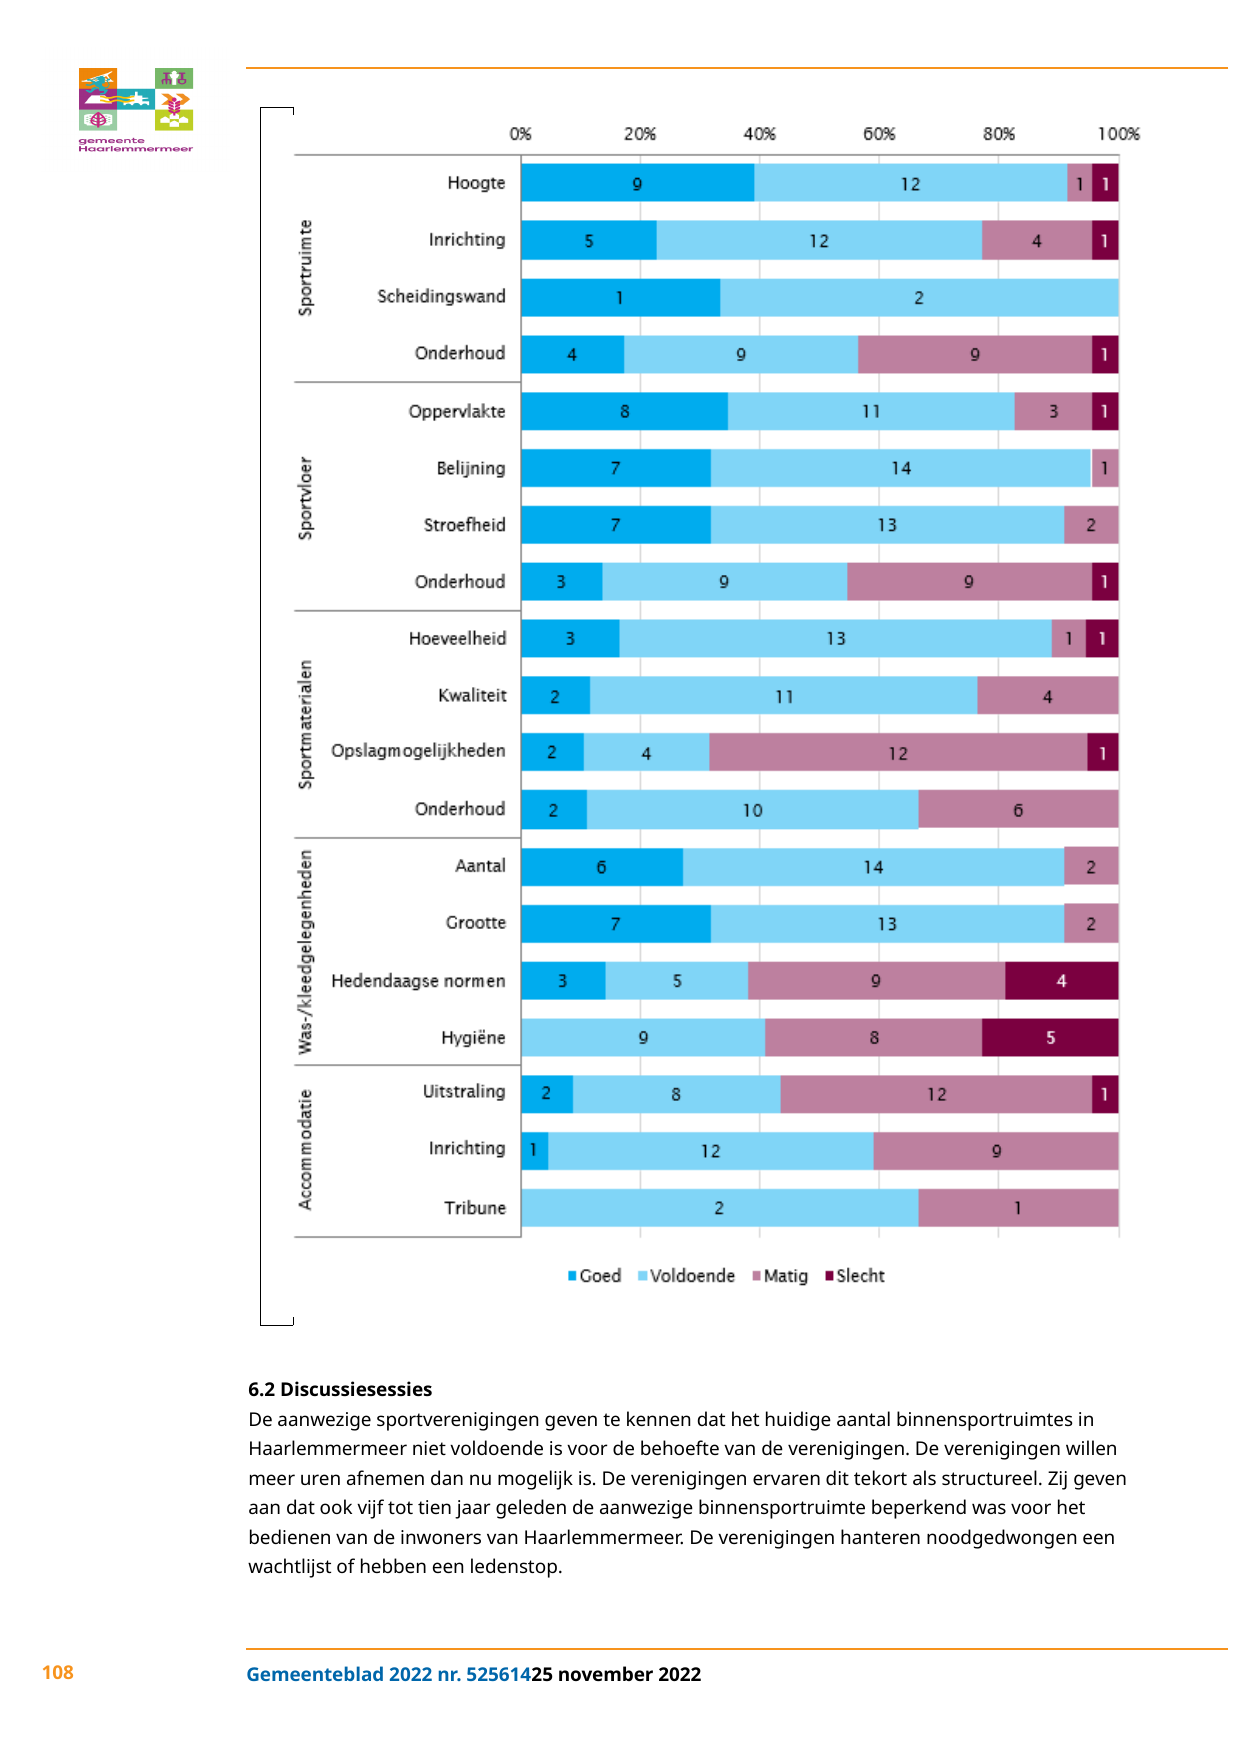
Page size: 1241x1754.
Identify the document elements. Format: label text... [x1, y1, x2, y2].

picture [268, 115, 1173, 1317]
text 6.2 Discussiesessies [248, 1376, 1152, 1402]
picture [41, 47, 231, 172]
text De aanwezige sportverenigingen geven te kennen dat het huidige aantal binnensportruimtes in Haarlemmermeer niet voldoende is voor de behoefte van de verenigingen. De verenigingen willen meer uren afnemen dan nu mogelijk is. De verenigingen ervaren dit tekort als structureel. Zij geven aan dat ook vijf tot tien jaar geleden de aanwezige binnensportruimte beperkend was voor het bedienen van de inwoners van Haarlemmermeer. De verenigingen hanteren noodgedwongen een wachtlijst of hebben een ledenstop. [248, 1406, 1152, 1579]
